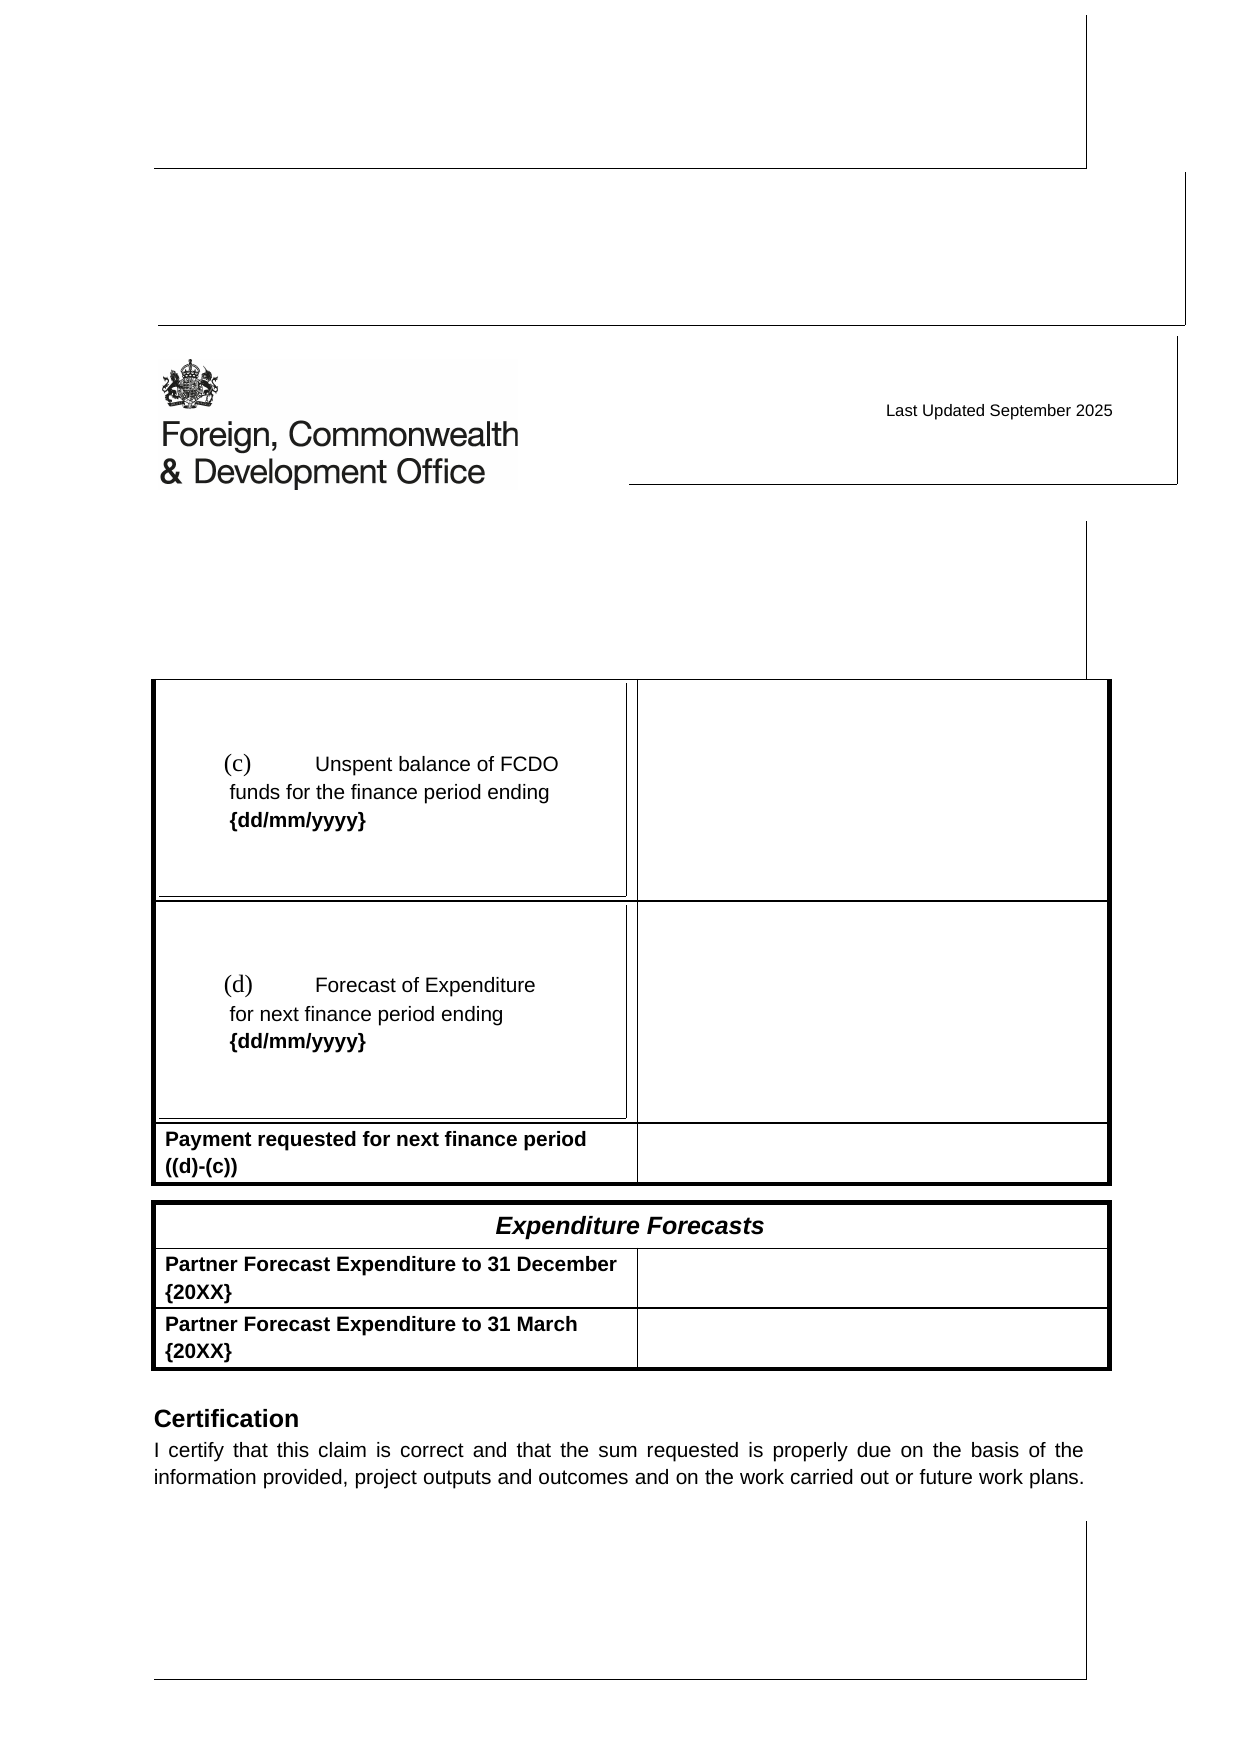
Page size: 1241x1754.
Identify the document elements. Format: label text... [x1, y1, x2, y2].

table_cell Partner Forecast Expenditure to 31 March {20XX} [156, 1309, 637, 1367]
table_cell [154, 1186, 1109, 1200]
text Certification [153, 1404, 1087, 1433]
table_cell [638, 1124, 1107, 1182]
table_cell [638, 902, 1107, 1122]
table_cell Payment requested for next finance period ((d)-(c)) [156, 1124, 637, 1182]
table_cell [638, 1309, 1107, 1367]
text I certify that this claim is correct and that the sum requested is properly due on the basis of the information provided, project outputs and outcomes and on the work carried out or future work plans. [153, 1437, 1087, 1489]
table_cell Partner Forecast Expenditure to 31 December {20XX} [156, 1249, 637, 1307]
table_cell [638, 1249, 1107, 1307]
table_cell Unspent balance of FCDO funds for the finance period ending {dd/mm/yyyy} [156, 680, 637, 900]
table_cell [638, 680, 1107, 900]
table_cell Expenditure Forecasts [156, 1205, 1107, 1248]
table_cell Forecast of Expenditure for next finance period ending {dd/mm/yyyy} [156, 902, 637, 1122]
